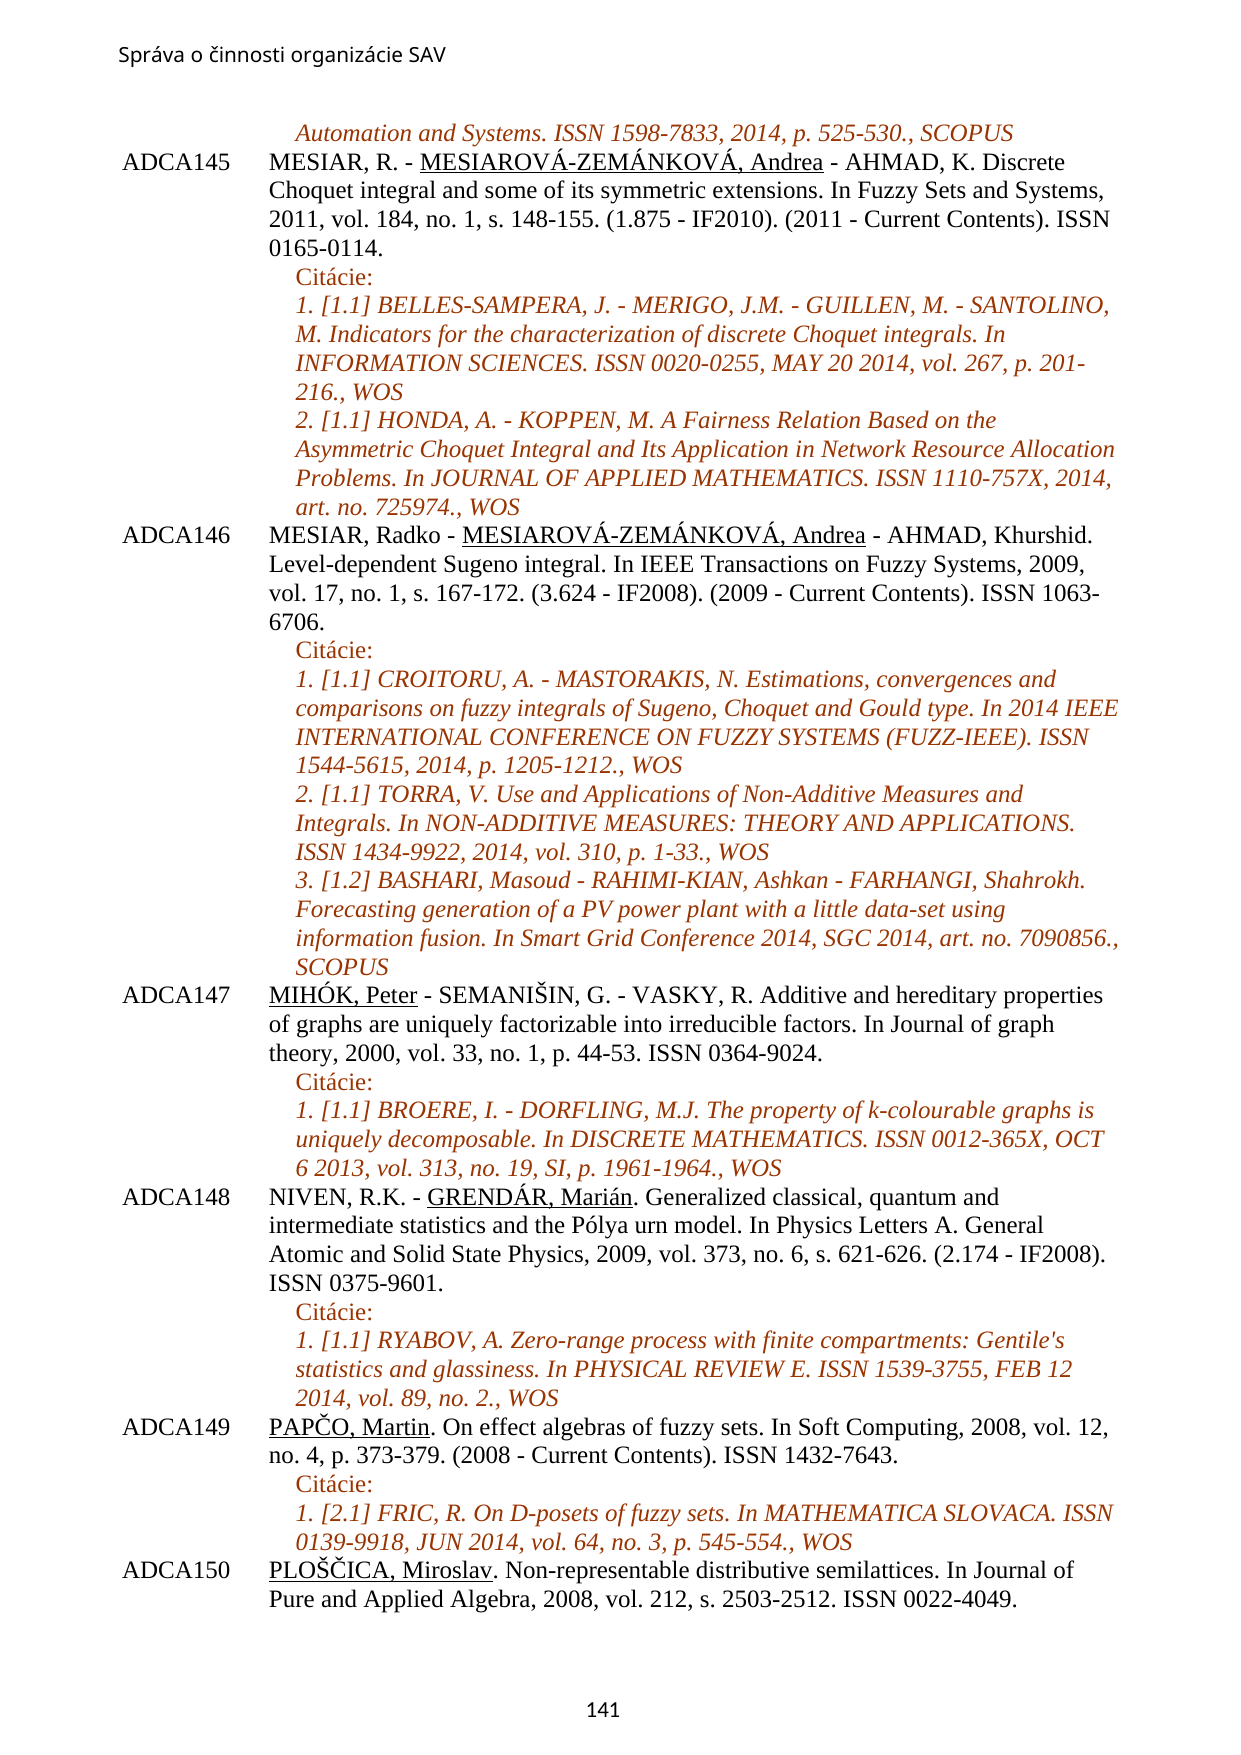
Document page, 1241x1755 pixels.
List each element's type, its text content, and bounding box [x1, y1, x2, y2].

text Automation and Systems. ISSN 1598-7833, 2014, p. 525-530., SCOPUS [295, 118, 1122, 147]
table_header ADCA147 [122, 981, 269, 1067]
text 2. [1.1] TORRA, V. Use and Applications of Non-Additive Measures and Integrals. In NON-ADDITIVE MEASURES: THEORY AND APPLICATIONS. ISSN 1434-9922, 2014, vol. 310, p. 1-33., WOS [295, 779, 1122, 866]
text 1. [1.1] CROITORU, A. - MASTORAKIS, N. Estimations, convergences and comparisons on fuzzy integrals of Sugeno, Choquet and Gould type. In 2014 IEEE INTERNATIONAL CONFERENCE ON FUZZY SYSTEMS (FUZZ-IEEE). ISSN 1544-5615, 2014, p. 1205-1212., WOS [295, 664, 1122, 779]
table_header ADCA146 [122, 521, 269, 636]
table_header ADCA145 [122, 147, 269, 262]
text 1. [1.1] RYABOV, A. Zero-range process with finite compartments: Gentile's statistics and glassiness. In PHYSICAL REVIEW E. ISSN 1539-3755, FEB 12 2014, vol. 89, no. 2., WOS [295, 1326, 1122, 1412]
table_header ADCA148 [122, 1182, 269, 1297]
text 2. [1.1] HONDA, A. - KOPPEN, M. A Fairness Relation Based on the Asymmetric Choquet Integral and Its Application in Network Resource Allocation Problems. In JOURNAL OF APPLIED MATHEMATICS. ISSN 1110-757X, 2014, art. no. 725974., WOS [295, 406, 1122, 521]
text Citácie: [295, 1297, 1122, 1326]
text 3. [1.2] BASHARI, Masoud - RAHIMI-KIAN, Ashkan - FARHANGI, Shahrokh. Forecasting generation of a PV power plant with a little data-set using information fusion. In Smart Grid Conference 2014, SGC 2014, art. no. 7090856., SCOPUS [295, 866, 1122, 981]
text Citácie: [295, 262, 1122, 291]
text Citácie: [295, 636, 1122, 664]
text 1. [2.1] FRIC, R. On D-posets of fuzzy sets. In MATHEMATICA SLOVACA. ISSN 0139-9918, JUN 2014, vol. 64, no. 3, p. 545-554., WOS [295, 1498, 1122, 1556]
table_header MESIAR, R. - MESIAROVÁ-ZEMÁNKOVÁ, Andrea - AHMAD, K. Discrete Choquet integral and some of its symmetric extensions. In Fuzzy Sets and Systems, 2011, vol. 184, no. 1, s. 148-155. (1.875 - IF2010). (2011 - Current Contents). ISSN 0165-0114. [269, 147, 1122, 262]
text 1. [1.1] BROERE, I. - DORFLING, M.J. The property of k-colourable graphs is uniquely decomposable. In DISCRETE MATHEMATICS. ISSN 0012-365X, OCT 6 2013, vol. 313, no. 19, SI, p. 1961-1964., WOS [295, 1096, 1122, 1182]
text Citácie: [295, 1469, 1122, 1498]
table_header NIVEN, R.K. - GRENDÁR, Marián. Generalized classical, quantum and intermediate statistics and the Pólya urn model. In Physics Letters A. General Atomic and Solid State Physics, 2009, vol. 373, no. 6, s. 621-626. (2.174 - IF2008). ISSN 0375-9601. [269, 1182, 1122, 1297]
text 1. [1.1] BELLES-SAMPERA, J. - MERIGO, J.M. - GUILLEN, M. - SANTOLINO, M. Indicators for the characterization of discrete Choquet integrals. In INFORMATION SCIENCES. ISSN 0020-0255, MAY 20 2014, vol. 267, p. 201-216., WOS [295, 291, 1122, 406]
table_header MESIAR, Radko - MESIAROVÁ-ZEMÁNKOVÁ, Andrea - AHMAD, Khurshid. Level-dependent Sugeno integral. In IEEE Transactions on Fuzzy Systems, 2009, vol. 17, no. 1, s. 167-172. (3.624 - IF2008). (2009 - Current Contents). ISSN 1063-6706. [269, 521, 1122, 636]
table_header MIHÓK, Peter - SEMANIŠIN, G. - VASKY, R. Additive and hereditary properties of graphs are uniquely factorizable into irreducible factors. In Journal of graph theory, 2000, vol. 33, no. 1, p. 44-53. ISSN 0364-9024. [269, 981, 1122, 1067]
table_header ADCA149 [122, 1412, 269, 1469]
table_header PLOŠČICA, Miroslav. Non-representable distributive semilattices. In Journal of Pure and Applied Algebra, 2008, vol. 212, s. 2503-2512. ISSN 0022-4049. [269, 1556, 1122, 1613]
table_header PAPČO, Martin. On effect algebras of fuzzy sets. In Soft Computing, 2008, vol. 12, no. 4, p. 373-379. (2008 - Current Contents). ISSN 1432-7643. [269, 1412, 1122, 1469]
table_header ADCA150 [122, 1556, 269, 1613]
text Citácie: [295, 1067, 1122, 1096]
